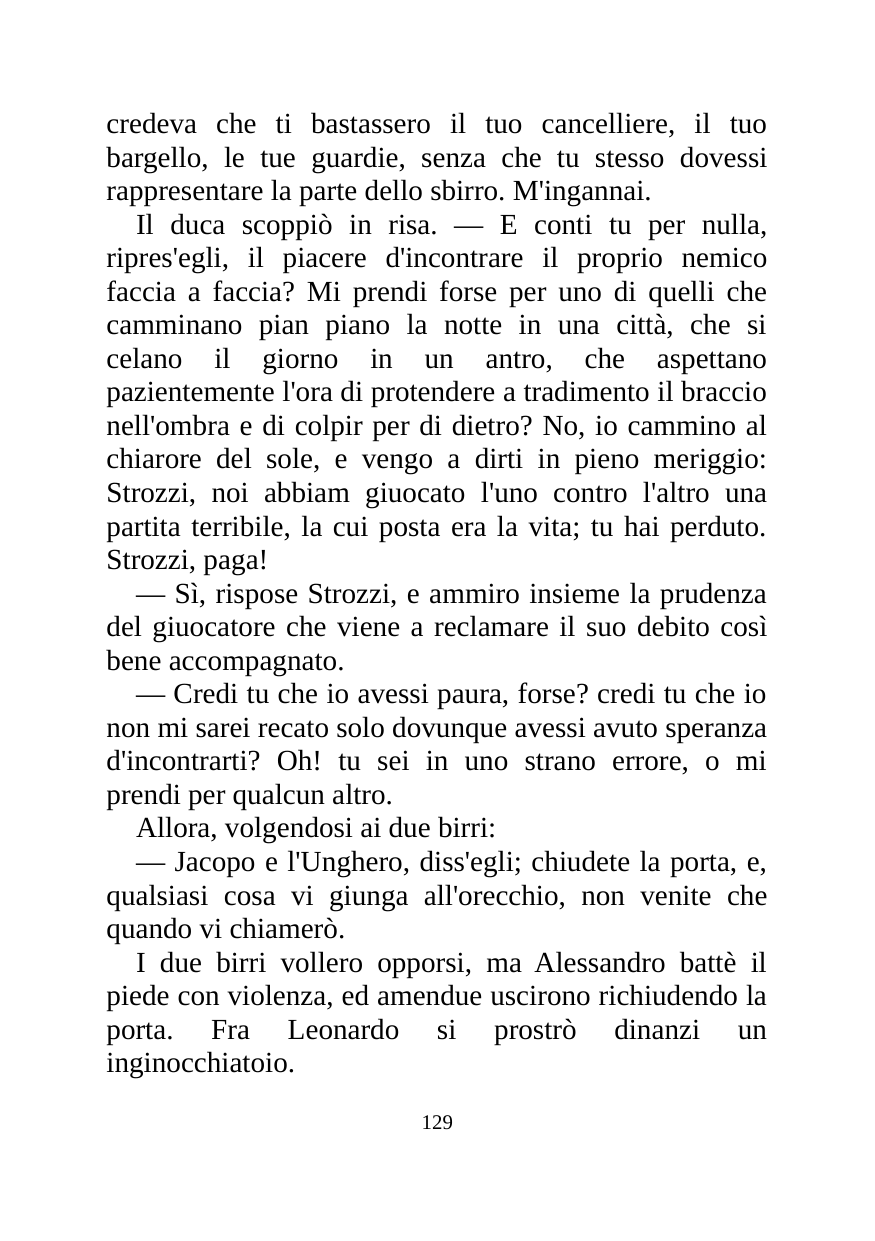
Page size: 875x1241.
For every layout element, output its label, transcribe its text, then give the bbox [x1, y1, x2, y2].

text credeva che ti bastassero il tuo cancelliere, il tuo bargello, le tue guardie, senza che tu stesso dovessi rappresentare la parte dello sbirro. M'ingannai. [106, 106, 768, 207]
text Allora, volgendosi ai due birri: [106, 811, 768, 844]
text I due birri vollero opporsi, ma Alessandro battè il piede con violenza, ed amendue uscirono richiudendo la porta. Fra Leonardo si prostrò dinanzi un inginocchiatoio. [106, 945, 768, 1079]
text Il duca scoppiò in risa. — E conti tu per nulla, ripres'egli, il piacere d'incontrare il proprio nemico faccia a faccia? Mi prendi forse per uno di quelli che camminano pian piano la notte in una città, che si celano il giorno in un antro, che aspettano pazientemente l'ora di protendere a tradimento il braccio nell'ombra e di colpir per di dietro? No, io cammino al chiarore del sole, e vengo a dirti in pieno meriggio: Strozzi, noi abbiam giuocato l'uno contro l'altro una partita terribile, la cui posta era la vita; tu hai perduto. Strozzi, paga! [106, 207, 768, 576]
text — Sì, rispose Strozzi, e ammiro insieme la prudenza del giuocatore che viene a reclamare il suo debito così bene accompagnato. [106, 576, 768, 676]
text — Jacopo e l'Unghero, diss'egli; chiudete la porta, e, qualsiasi cosa vi giunga all'orecchio, non venite che quando vi chiamerò. [106, 844, 768, 945]
text — Credi tu che io avessi paura, forse? credi tu che io non mi sarei recato solo dovunque avessi avuto speranza d'incontrarti? Oh! tu sei in uno strano errore, o mi prendi per qualcun altro. [106, 676, 768, 811]
